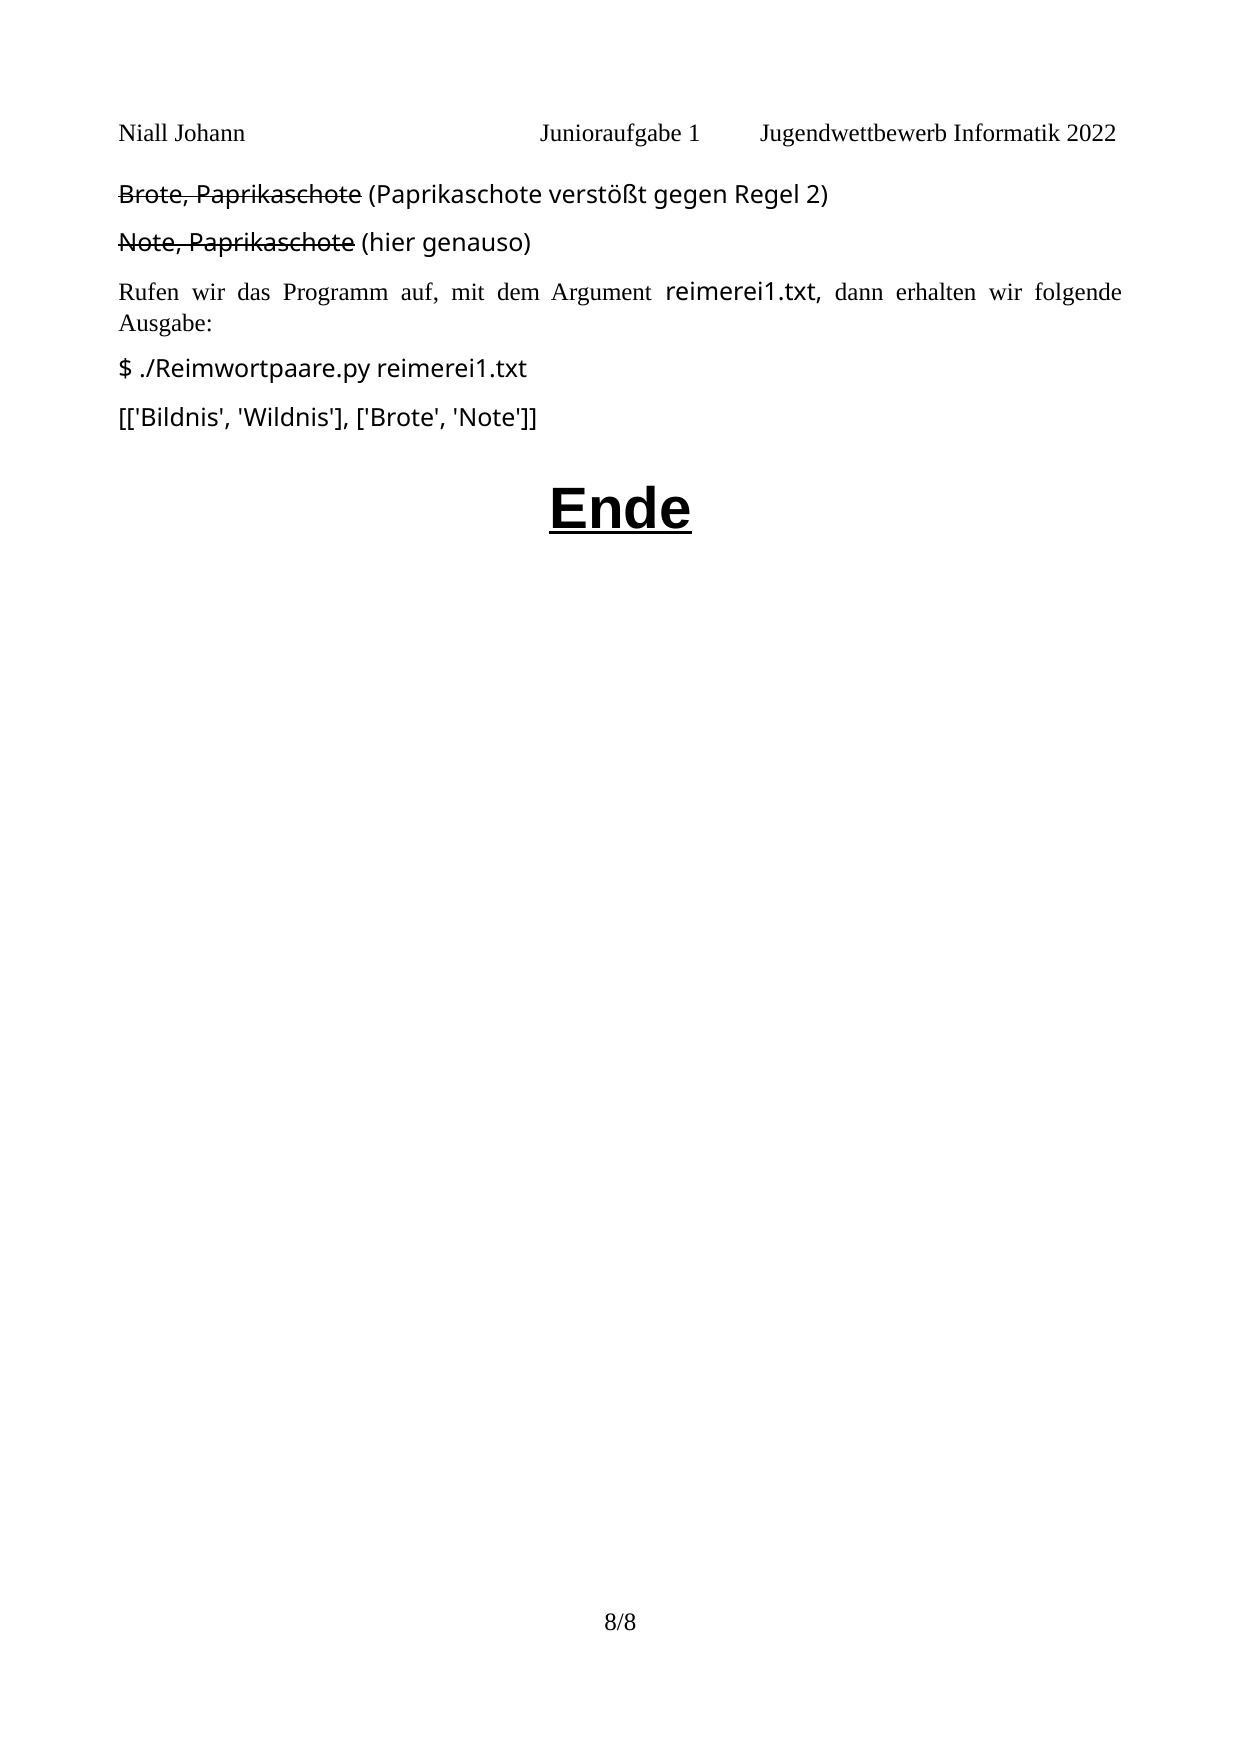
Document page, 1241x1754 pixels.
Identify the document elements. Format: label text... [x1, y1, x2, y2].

title Ende [118, 473, 1122, 540]
text $ ./Reimwortpaare.py reimerei1.txt [118, 351, 1122, 385]
text Brote, Paprikaschote (Paprikaschote verstößt gegen Regel 2) [118, 176, 1122, 210]
text Rufen wir das Programm auf, mit dem Argument reimerei1.txt, dann erhalten wir folgende Ausgabe: [118, 274, 1122, 336]
text Note, Paprikaschote (hier genauso) [118, 225, 1122, 259]
text [['Bildnis', 'Wildnis'], ['Brote', 'Note']] [118, 400, 1122, 434]
